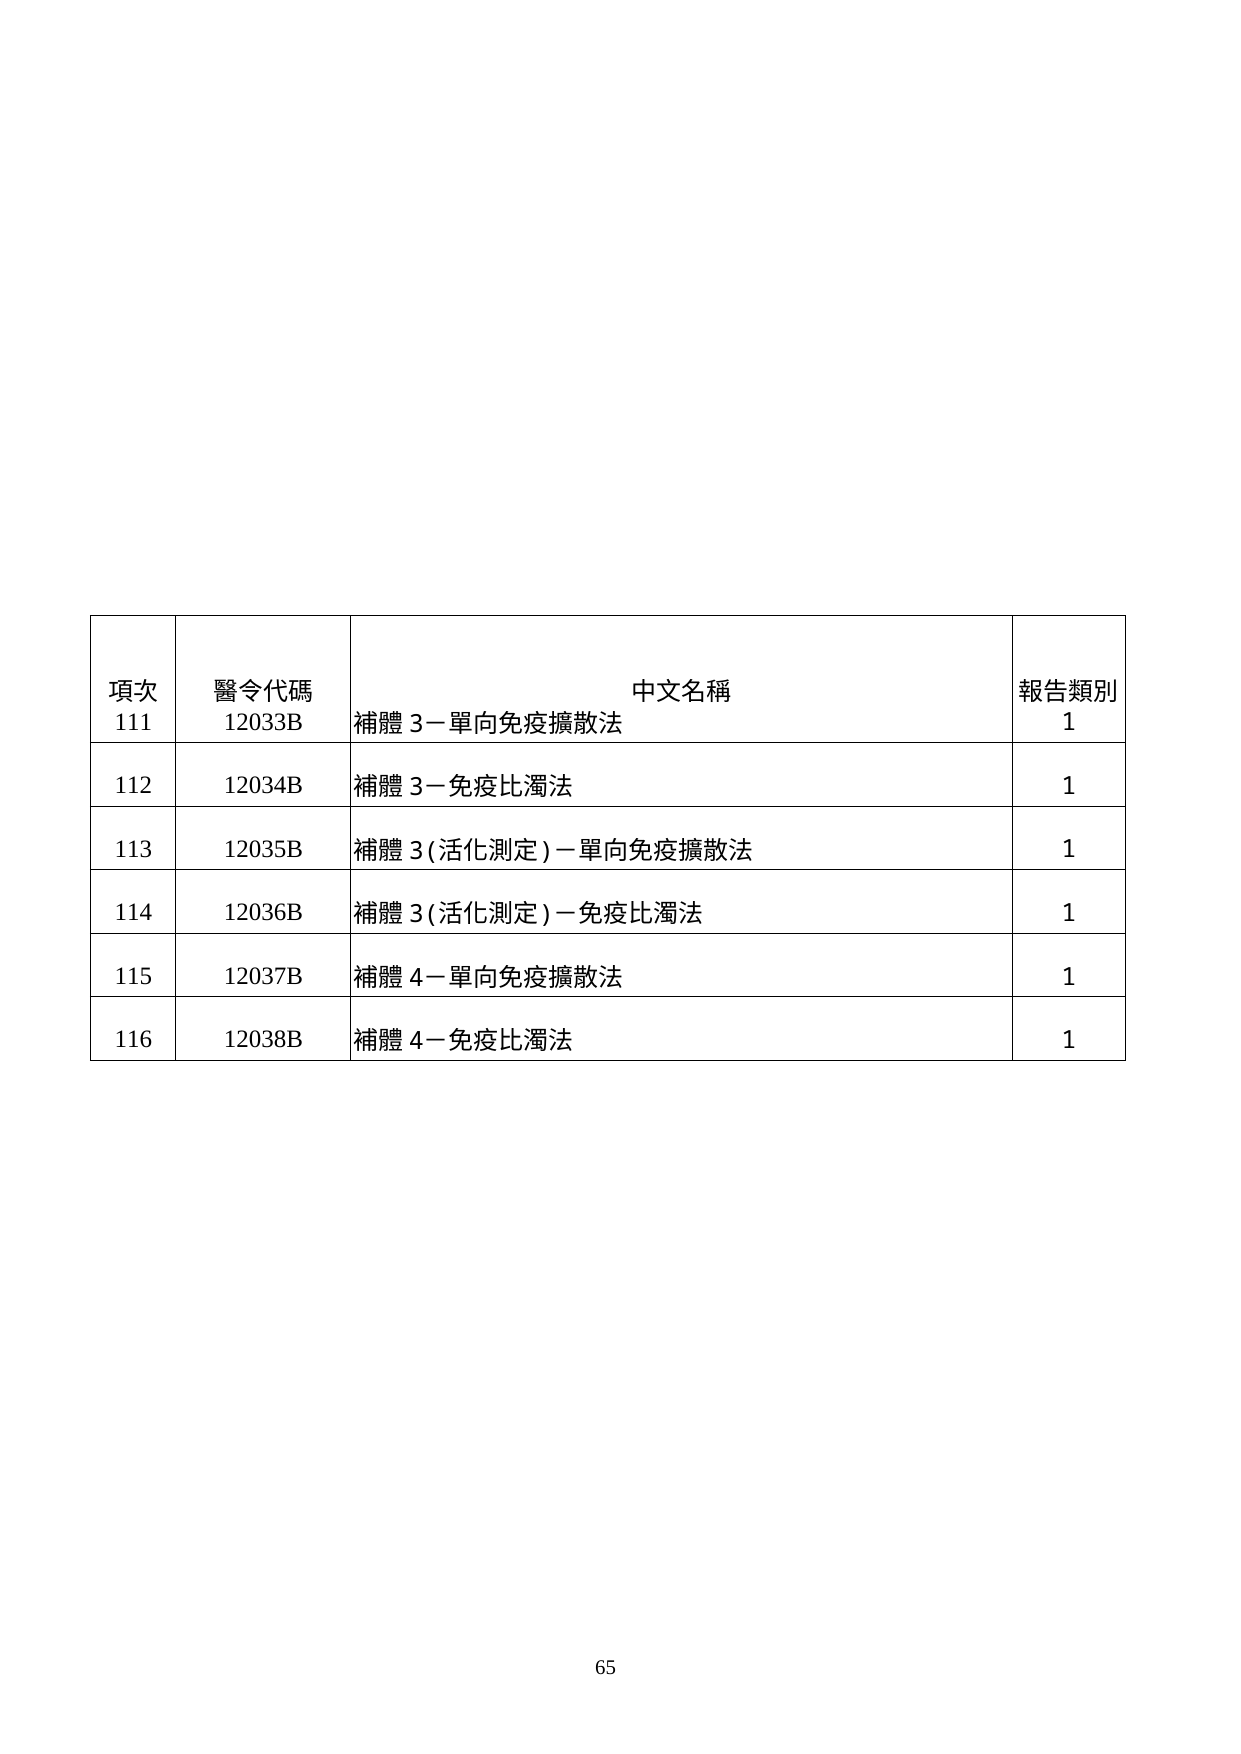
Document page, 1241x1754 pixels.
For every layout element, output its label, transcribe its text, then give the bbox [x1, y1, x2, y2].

table_cell 補體3(活化測定)－單向免疫擴散法 [351, 807, 1012, 869]
table_cell 12037B [176, 934, 350, 996]
table_cell 12035B [176, 807, 350, 869]
table_cell 12036B [176, 870, 350, 933]
table_cell [1126, 806, 1240, 869]
table_header [1013, 616, 1125, 679]
table_cell 115 [91, 934, 175, 996]
table_cell 12038B [176, 997, 350, 1060]
table_cell [1126, 869, 1240, 933]
table_cell 補體3－單向免疫擴散法 [351, 679, 1012, 742]
table_cell 1 [1013, 679, 1125, 742]
table_header [1126, 615, 1240, 678]
table_cell 114 [91, 870, 175, 933]
table_cell 補體4－免疫比濁法 [351, 997, 1012, 1060]
table_cell [1126, 996, 1240, 1060]
table_cell 補體4－單向免疫擴散法 [351, 934, 1012, 996]
table_header [91, 616, 175, 679]
table_cell 112 [91, 743, 175, 806]
table_header [351, 616, 1012, 679]
table_cell 1 [1013, 807, 1125, 869]
table_cell [1126, 679, 1240, 742]
table_cell 12033B [176, 679, 350, 742]
table_cell 12034B [176, 743, 350, 806]
table_cell 1 [1013, 870, 1125, 933]
table_header [176, 616, 350, 679]
table_cell 113 [91, 807, 175, 869]
table_cell 1 [1013, 997, 1125, 1060]
table_cell [1126, 742, 1240, 806]
table_cell 111 [91, 679, 175, 742]
table_cell 1 [1013, 934, 1125, 996]
table_cell [1126, 933, 1240, 996]
table_cell 116 [91, 997, 175, 1060]
table_cell 補體3(活化測定)－免疫比濁法 [351, 870, 1012, 933]
table_cell 補體3－免疫比濁法 [351, 743, 1012, 806]
table_cell 1 [1013, 743, 1125, 806]
